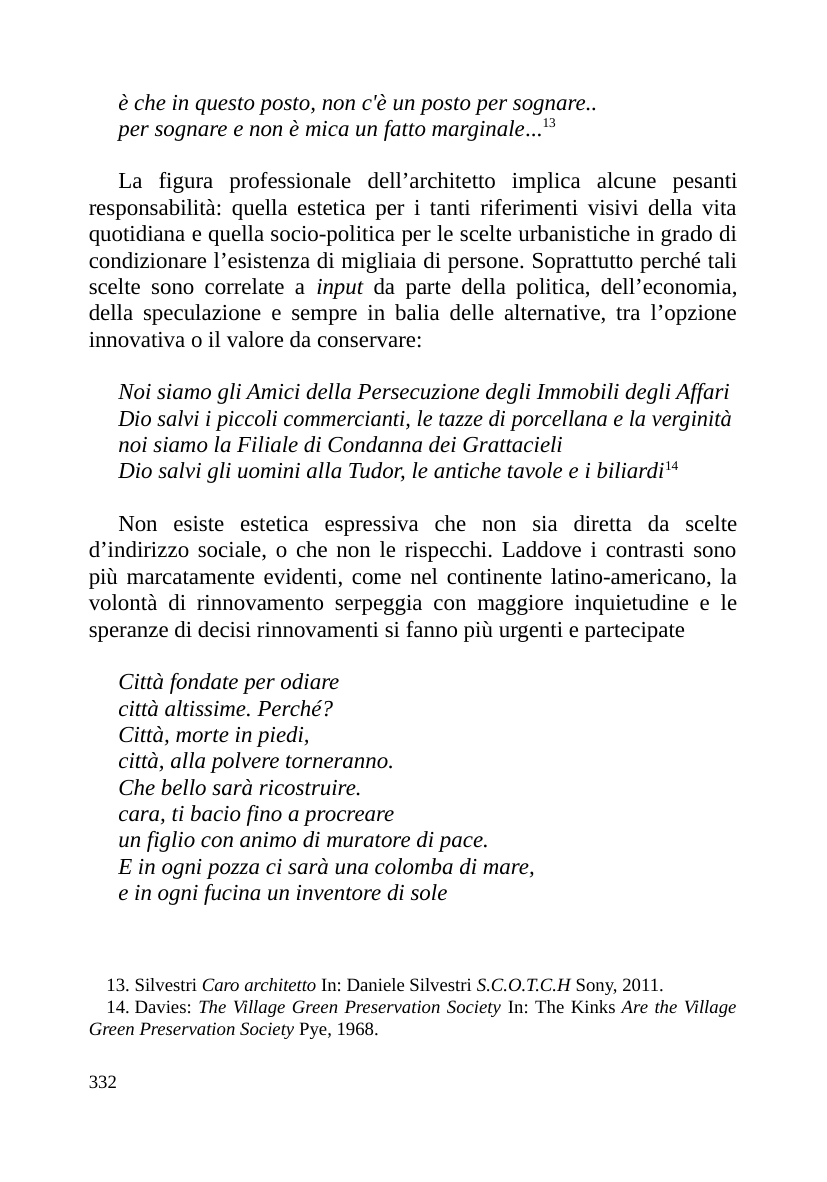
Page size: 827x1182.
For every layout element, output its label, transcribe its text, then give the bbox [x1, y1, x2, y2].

text E in ogni pozza ci sarà una colomba di mare, [88, 853, 738, 879]
text per sognare e non è mica un fatto marginale... [88, 115, 738, 141]
text Noi siamo gli Amici della Persecuzione degli Immobili degli Affari [88, 378, 738, 405]
text Città, morte in piedi, [88, 721, 738, 747]
text e in ogni fucina un inventore di sole [88, 879, 738, 906]
text città altissime. Perché? [88, 695, 738, 721]
text Città fondate per odiare [88, 668, 738, 695]
text Dio salvi gli uomini alla Tudor, le antiche tavole e i biliardi [88, 457, 738, 484]
text La figura professionale dell’architetto implica alcune pesanti responsabilità: quella estetica per i tanti riferimenti visivi della vita quotidiana e quella socio-politica per le scelte urbanistiche in grado di condizionare l’esistenza di migliaia di persone. Soprattutto perché tali scelte sono correlate a input da parte della politica, dell’economia, della speculazione e sempre in balia delle alternative, tra l’opzione innovativa o il valore da conservare: [88, 168, 738, 352]
text cara, ti bacio fino a procreare [88, 800, 738, 826]
text noi siamo la Filiale di Condanna dei Grattacieli [88, 431, 738, 457]
text città, alla polvere torneranno. [88, 747, 738, 774]
text Non esiste estetica espressiva che non sia diretta da scelte d’indirizzo sociale, o che non le rispecchi. Laddove i contrasti sono più marcatamente evidenti, come nel continente latino-americano, la volontà di rinnovamento serpeggia con maggiore inquietudine e le speranze di decisi rinnovamenti si fanno più urgenti e partecipate [88, 510, 738, 642]
text un figlio con animo di muratore di pace. [88, 826, 738, 853]
text Che bello sarà ricostruire. [88, 774, 738, 800]
text è che in questo posto, non c'è un posto per sognare.. [88, 88, 738, 115]
text Davies: The Village Green Preservation Society In: The Kinks Are the Village Green Preservation Society Pye, 1968. [88, 996, 738, 1039]
text Dio salvi i piccoli commercianti, le tazze di porcellana e la verginità [88, 405, 738, 431]
text Silvestri Caro architetto In: Daniele Silvestri S.C.O.T.C.H Sony, 2011. [88, 974, 738, 996]
